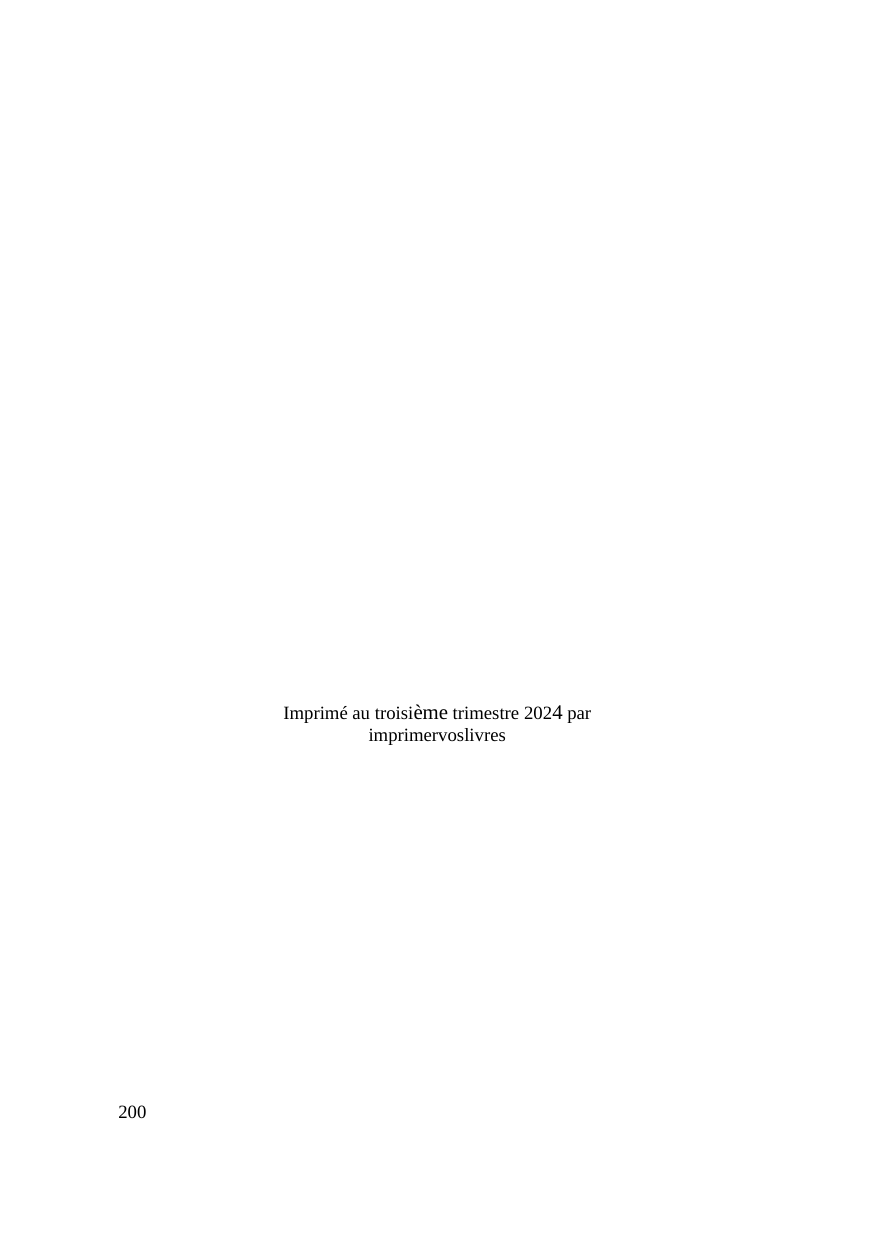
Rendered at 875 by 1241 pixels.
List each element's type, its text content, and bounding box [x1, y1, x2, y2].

text Imprimé au troisième trimestre 2024 par [118, 700, 756, 724]
text imprimervoslivres [118, 724, 756, 746]
